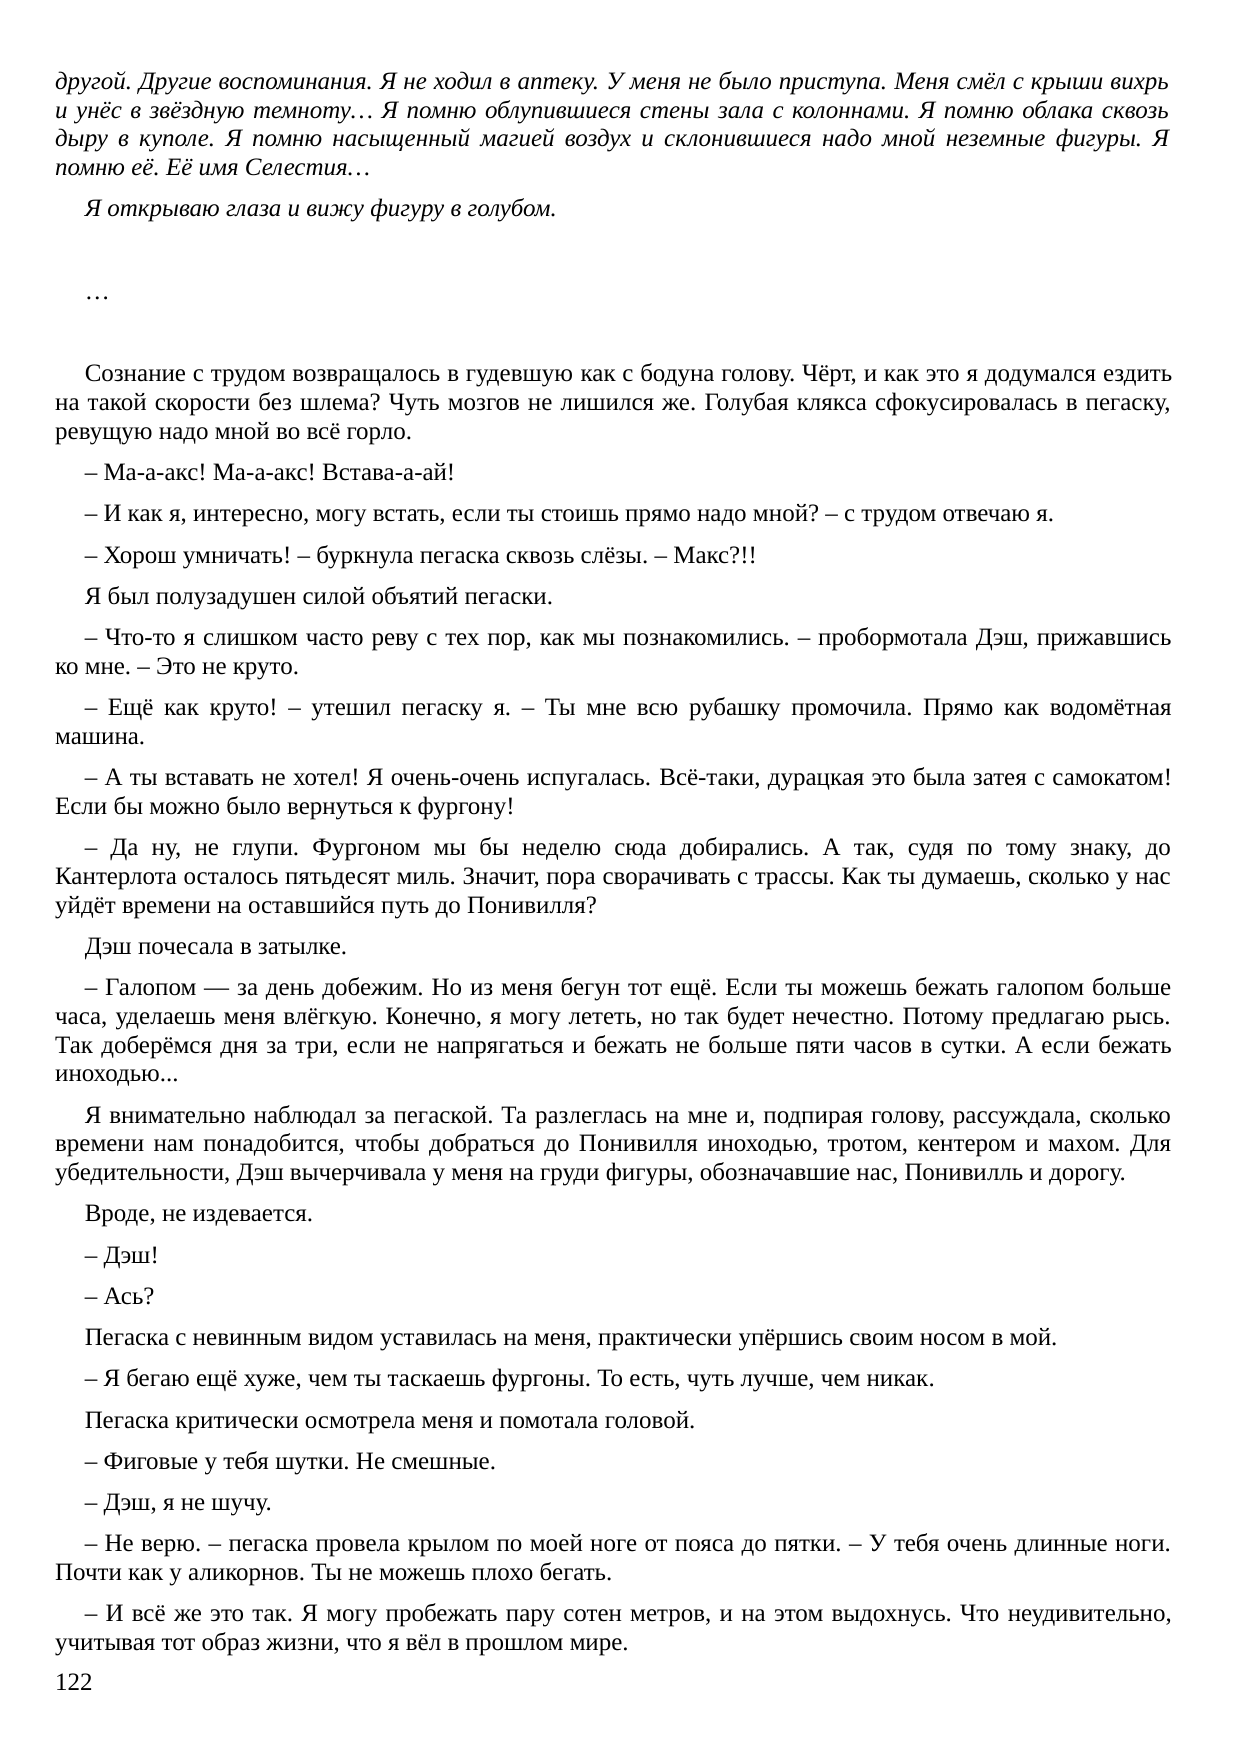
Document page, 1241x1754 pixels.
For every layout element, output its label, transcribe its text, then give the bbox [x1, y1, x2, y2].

text Сознание с трудом возвращалось в гудевшую как с бодуна голову. Чёрт, и как это я додумался ездить на такой скорости без шлема? Чуть мозгов не лишился же. Голубая клякса сфокусировалась в пегаску, ревущую надо мной во всё горло. [55, 358, 1173, 445]
text – Дэш! [55, 1240, 1173, 1268]
text – Ась? [55, 1281, 1173, 1310]
text Я был полузадушен силой объятий пегаски. [55, 581, 1173, 610]
text Я открываю глаза и вижу фигуру в голубом. [55, 193, 1173, 222]
text – Не верю. – пегаска провела крылом по моей ноге от пояса до пятки. – У тебя очень длинные ноги. Почти как у аликорнов. Ты не можешь плохо бегать. [55, 1528, 1173, 1586]
text – Я бегаю ещё хуже, чем ты таскаешь фургоны. То есть, чуть лучше, чем никак. [55, 1363, 1173, 1392]
text Я внимательно наблюдал за пегаской. Та разлеглась на мне и, подпирая голову, рассуждала, сколько времени нам понадобится, чтобы добраться до Понивилля иноходью, тротом, кентером и махом. Для убедительности, Дэш вычерчивала у меня на груди фигуры, обозначавшие нас, Понивилль и дорогу. [55, 1100, 1173, 1186]
text – Ма-а-акс! Ма-а-акс! Встава-а-ай! [55, 457, 1173, 486]
text – Да ну, не глупи. Фургоном мы бы неделю сюда добирались. А так, судя по тому знаку, до Кантерлота осталось пятьдесят миль. Значит, пора сворачивать с трассы. Как ты думаешь, сколько у нас уйдёт времени на оставшийся путь до Понивилля? [55, 832, 1173, 918]
text – И всё же это так. Я могу пробежать пару сотен метров, и на этом выдохнусь. Что неудивительно, учитывая тот образ жизни, что я вёл в прошлом мире. [55, 1598, 1173, 1656]
text … [55, 276, 1173, 305]
text Пегаска с невинным видом уставилась на меня, практически упёршись своим носом в мой. [55, 1322, 1173, 1351]
text – Галопом — за день добежим. Но из меня бегун тот ещё. Если ты можешь бежать галопом больше часа, уделаешь меня влёгкую. Конечно, я могу лететь, но так будет нечестно. Потому предлагаю рысь. Так доберёмся дня за три, если не напрягаться и бежать не больше пяти часов в сутки. А если бежать иноходью... [55, 972, 1173, 1087]
text другой. Другие воспоминания. Я не ходил в аптеку. У меня не было приступа. Меня смёл с крыши вихрь и унёс в звёздную темноту… Я помню облупившиеся стены зала с колоннами. Я помню облака сквозь дыру в куполе. Я помню насыщенный магией воздух и склонившиеся надо мной неземные фигуры. Я помню её. Её имя Селестия… [55, 66, 1173, 181]
text – А ты вставать не хотел! Я очень-очень испугалась. Всё-таки, дурацкая это была затея с самокатом! Если бы можно было вернуться к фургону! [55, 762, 1173, 820]
text – Фиговые у тебя шутки. Не смешные. [55, 1446, 1173, 1475]
text – И как я, интересно, могу встать, если ты стоишь прямо надо мной? – с трудом отвечаю я. [55, 498, 1173, 527]
text – Что-то я слишком часто реву с тех пор, как мы познакомились. – пробормотала Дэш, прижавшись ко мне. – Это не круто. [55, 622, 1173, 680]
text Вроде, не издевается. [55, 1198, 1173, 1227]
text Дэш почесала в затылке. [55, 931, 1173, 960]
text – Хорош умничать! – буркнула пегаска сквозь слёзы. – Макс?!! [55, 540, 1173, 568]
text – Дэш, я не шучу. [55, 1487, 1173, 1516]
text Пегаска критически осмотрела меня и помотала головой. [55, 1405, 1173, 1433]
text – Ещё как круто! – утешил пегаску я. – Ты мне всю рубашку промочила. Прямо как водомётная машина. [55, 692, 1173, 750]
